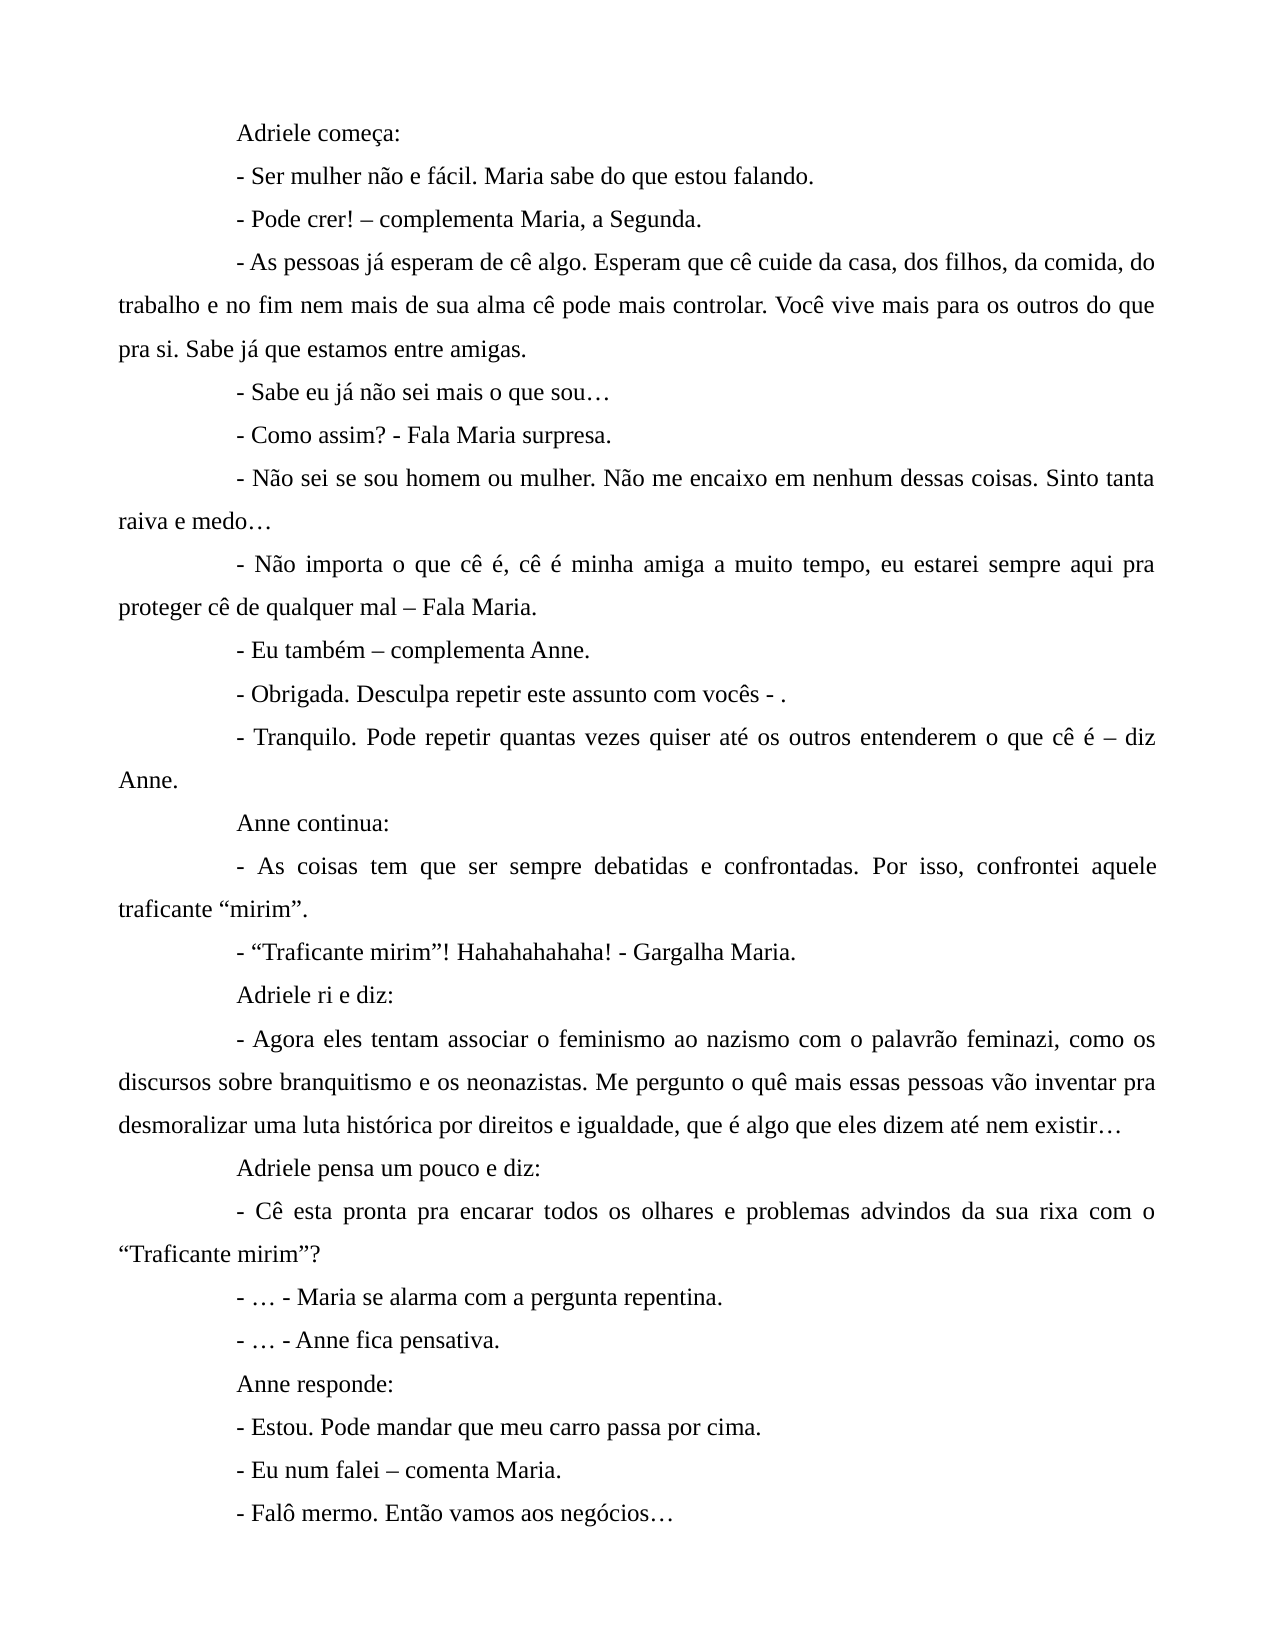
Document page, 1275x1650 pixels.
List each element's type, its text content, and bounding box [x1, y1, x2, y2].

text - Como assim? - Fala Maria surpresa. [118, 420, 1157, 449]
text - Obrigada. Desculpa repetir este assunto com vocês - . [118, 679, 1157, 707]
text - Falô mermo. Então vamos aos negócios… [118, 1498, 1157, 1527]
text Anne continua: [118, 808, 1157, 837]
text - … - Anne fica pensativa. [118, 1326, 1157, 1354]
text Adriele ri e diz: [118, 981, 1157, 1009]
text - Não importa o que cê é, cê é minha amiga a muito tempo, eu estarei sempre aqui pra proteger cê de qualquer mal – Fala Maria. [118, 549, 1157, 621]
text - Eu num falei – comenta Maria. [118, 1455, 1157, 1484]
text - Eu também – complementa Anne. [118, 636, 1157, 664]
text - Pode crer! – complementa Maria, a Segunda. [118, 204, 1157, 233]
text - Cê esta pronta pra encarar todos os olhares e problemas advindos da sua rixa com o “Traficante mirim”? [118, 1196, 1157, 1268]
text - … - Maria se alarma com a pergunta repentina. [118, 1282, 1157, 1311]
text - Estou. Pode mandar que meu carro passa por cima. [118, 1412, 1157, 1441]
text - As pessoas já esperam de cê algo. Esperam que cê cuide da casa, dos filhos, da comida, do trabalho e no fim nem mais de sua alma cê pode mais controlar. Você vive mais para os outros do que pra si. Sabe já que estamos entre amigas. [118, 247, 1157, 362]
text - Ser mulher não e fácil. Maria sabe do que estou falando. [118, 161, 1157, 190]
text - “Traficante mirim”! Hahahahahaha! - Gargalha Maria. [118, 937, 1157, 966]
text - Tranquilo. Pode repetir quantas vezes quiser até os outros entenderem o que cê é – diz Anne. [118, 722, 1157, 794]
text Anne responde: [118, 1369, 1157, 1397]
text Adriele pensa um pouco e diz: [118, 1153, 1157, 1182]
text - Sabe eu já não sei mais o que sou… [118, 377, 1157, 406]
text - As coisas tem que ser sempre debatidas e confrontadas. Por isso, confrontei aquele traficante “mirim”. [118, 851, 1157, 923]
text - Não sei se sou homem ou mulher. Não me encaixo em nenhum dessas coisas. Sinto tanta raiva e medo… [118, 463, 1157, 535]
text Adriele começa: [118, 118, 1157, 147]
text - Agora eles tentam associar o feminismo ao nazismo com o palavrão feminazi, como os discursos sobre branquitismo e os neonazistas. Me pergunto o quê mais essas pessoas vão inventar pra desmoralizar uma luta histórica por direitos e igualdade, que é algo que eles dizem até nem existir… [118, 1024, 1157, 1139]
